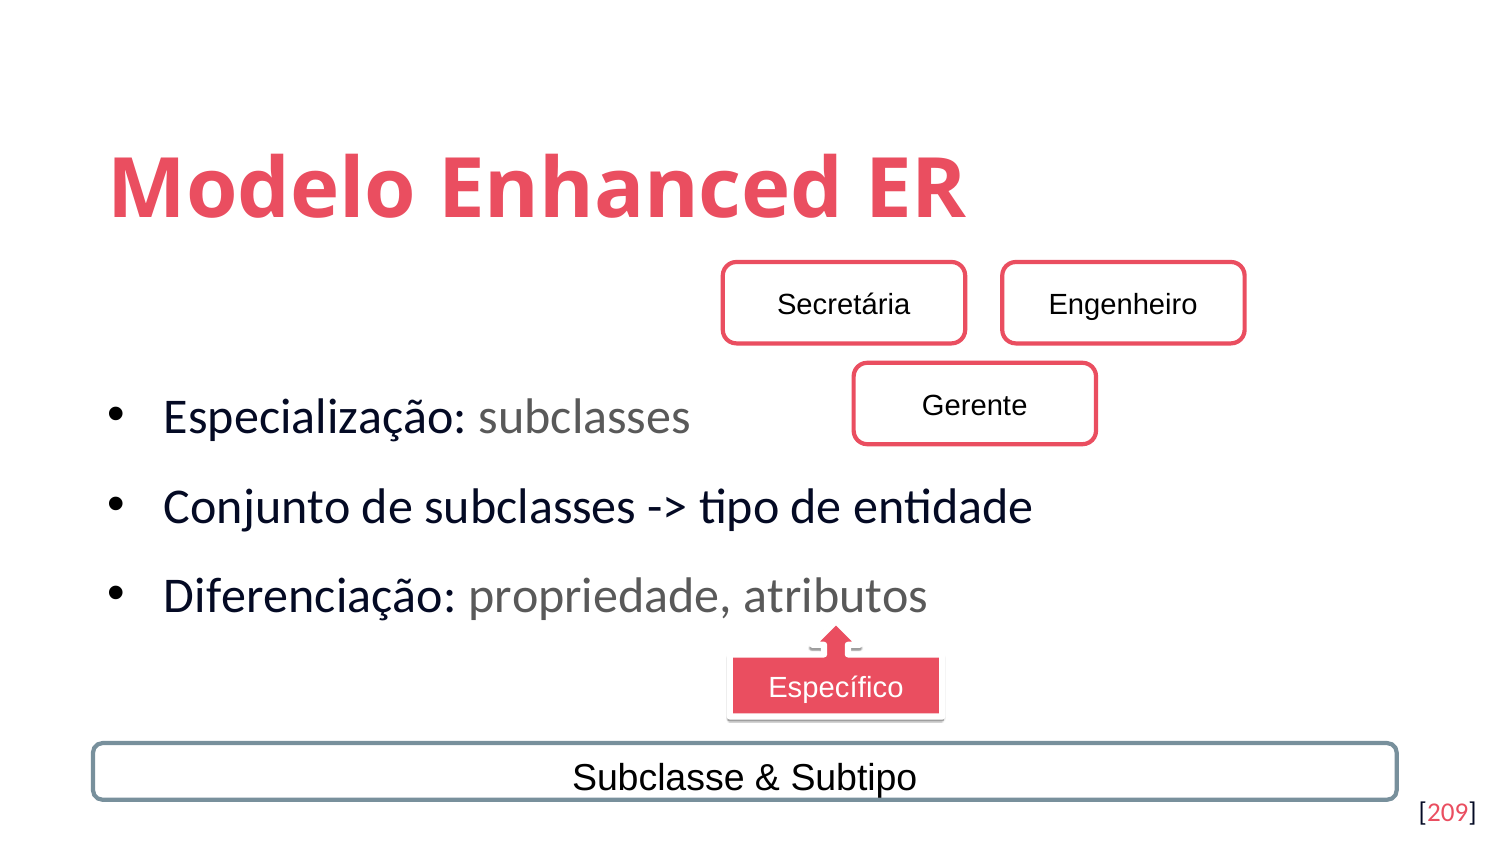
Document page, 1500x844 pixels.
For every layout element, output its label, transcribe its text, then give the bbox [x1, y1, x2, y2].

text_box Modelo Enhanced ER [92, 104, 1408, 243]
slide_number [209] [1403, 779, 1494, 844]
text_box Gerente [853, 362, 1097, 445]
text_box Especialização: subclasses Conjunto de subclasses -> tipo de entidade Diferenciação: propriedade, atributos [92, 242, 1403, 755]
text_box Específico [729, 620, 943, 717]
text_box Subclasse & Subtipo [93, 743, 1397, 800]
text_box Engenheiro [1002, 261, 1245, 344]
text_box Secretária [722, 261, 966, 344]
